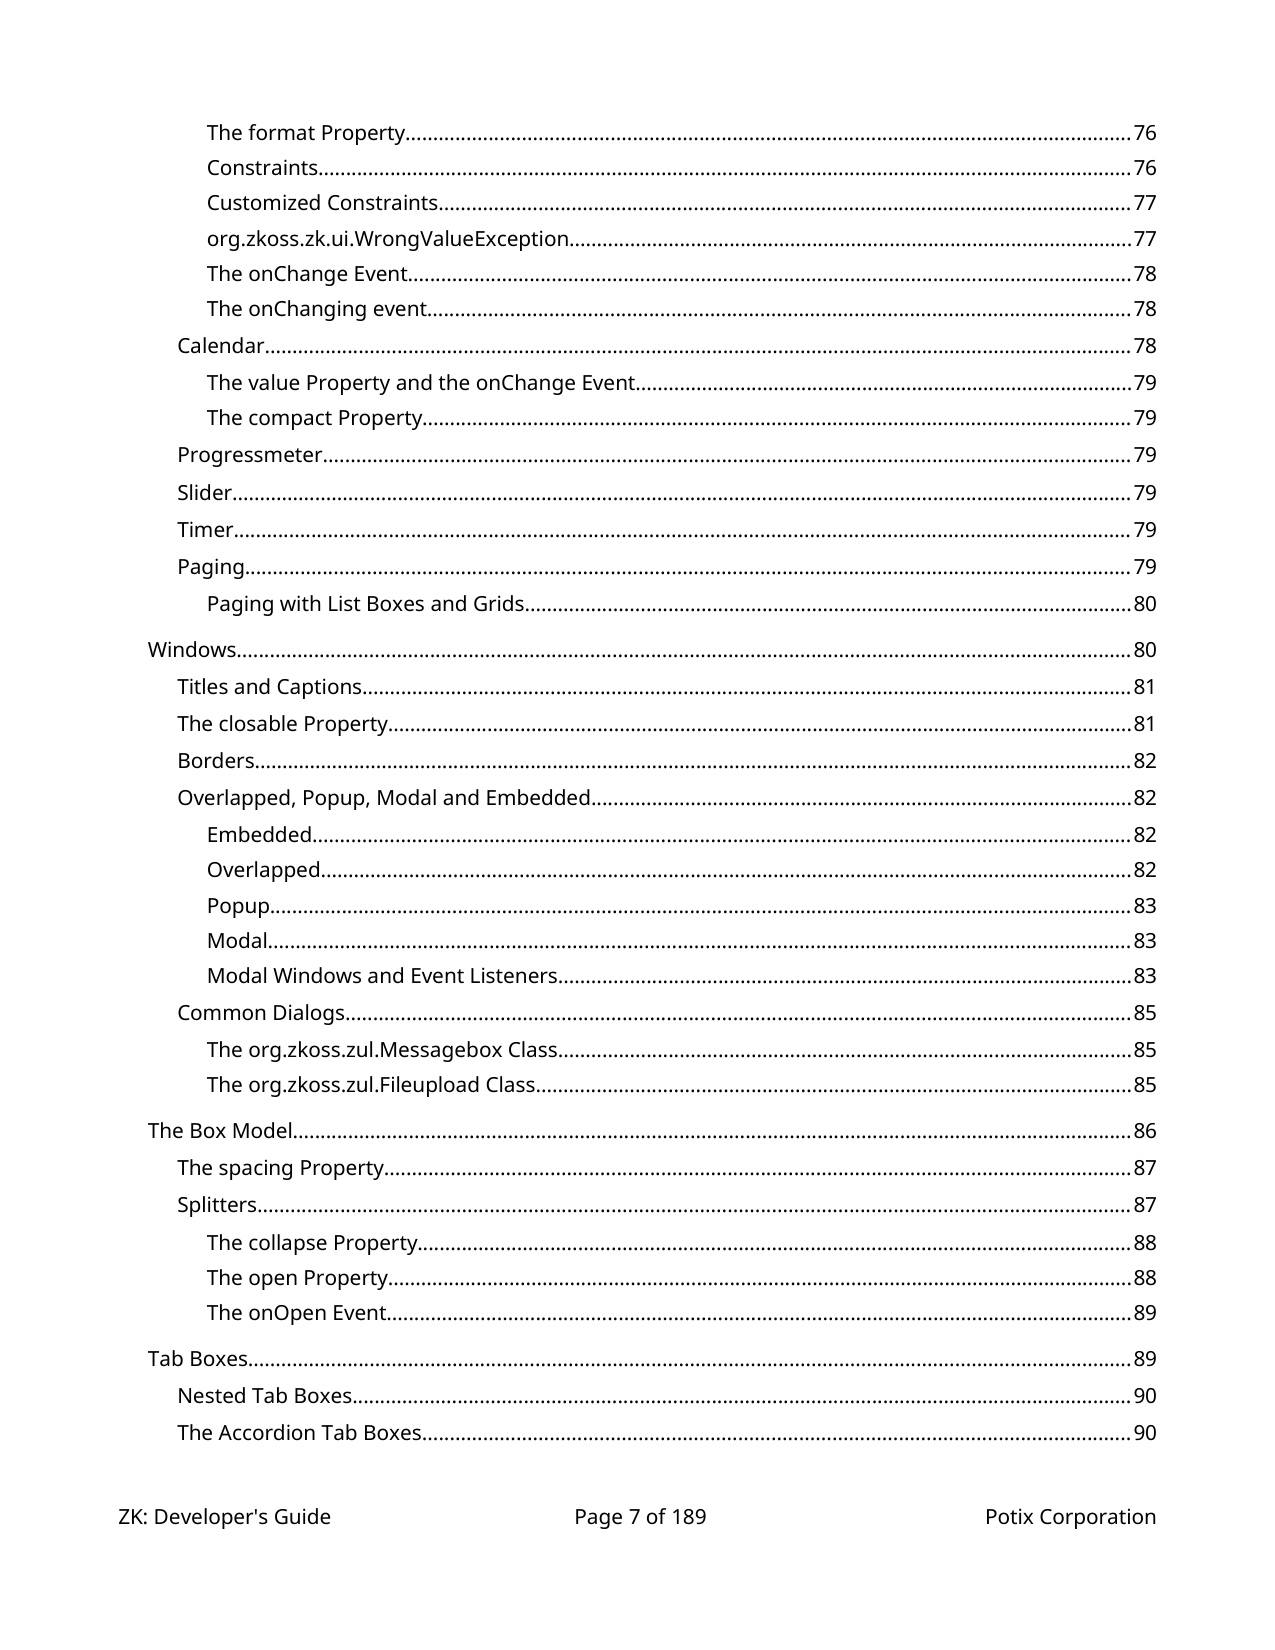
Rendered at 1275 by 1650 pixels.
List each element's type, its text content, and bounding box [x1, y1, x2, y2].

text Splitters 87 [177, 1191, 1157, 1219]
text Windows 80 [148, 635, 1157, 663]
text The Accordion Tab Boxes 90 [177, 1418, 1157, 1446]
text org.zkoss.zk.ui.WrongValueException 77 [207, 224, 1157, 252]
text Popup 83 [207, 891, 1157, 919]
text Customized Constraints 77 [207, 188, 1157, 217]
text Nested Tab Boxes 90 [177, 1381, 1157, 1409]
text The collapse Property 88 [207, 1228, 1157, 1256]
text Calendar 78 [177, 331, 1157, 359]
text The compact Property 79 [207, 403, 1157, 432]
text The org.zkoss.zul.Messagebox Class 85 [207, 1035, 1157, 1063]
text Tab Boxes 89 [148, 1344, 1157, 1372]
text The closable Property 81 [177, 709, 1157, 737]
text The onChange Event 78 [207, 259, 1157, 287]
text Embedded 82 [207, 820, 1157, 848]
text The value Property and the onChange Event 79 [207, 368, 1157, 397]
text Overlapped 82 [207, 856, 1157, 884]
text Modal 83 [207, 926, 1157, 954]
text The open Property 88 [207, 1263, 1157, 1291]
text Titles and Captions 81 [177, 672, 1157, 700]
text Paging 79 [177, 552, 1157, 580]
text Modal Windows and Event Listeners 83 [207, 961, 1157, 989]
text The format Property 76 [207, 118, 1157, 146]
text The onChanging event 78 [207, 294, 1157, 322]
text Constraints 76 [207, 153, 1157, 182]
text Slider 79 [177, 478, 1157, 506]
text The onOpen Event 89 [207, 1298, 1157, 1326]
text Timer 79 [177, 515, 1157, 543]
text The org.zkoss.zul.Fileupload Class 85 [207, 1071, 1157, 1099]
text The Box Model 86 [148, 1116, 1157, 1145]
text Paging with List Boxes and Grids 80 [207, 589, 1157, 617]
text Overlapped, Popup, Modal and Embedded 82 [177, 783, 1157, 811]
text Progressmeter 79 [177, 441, 1157, 469]
text Borders 82 [177, 746, 1157, 774]
text Common Dialogs 85 [177, 998, 1157, 1026]
text The spacing Property 87 [177, 1153, 1157, 1182]
